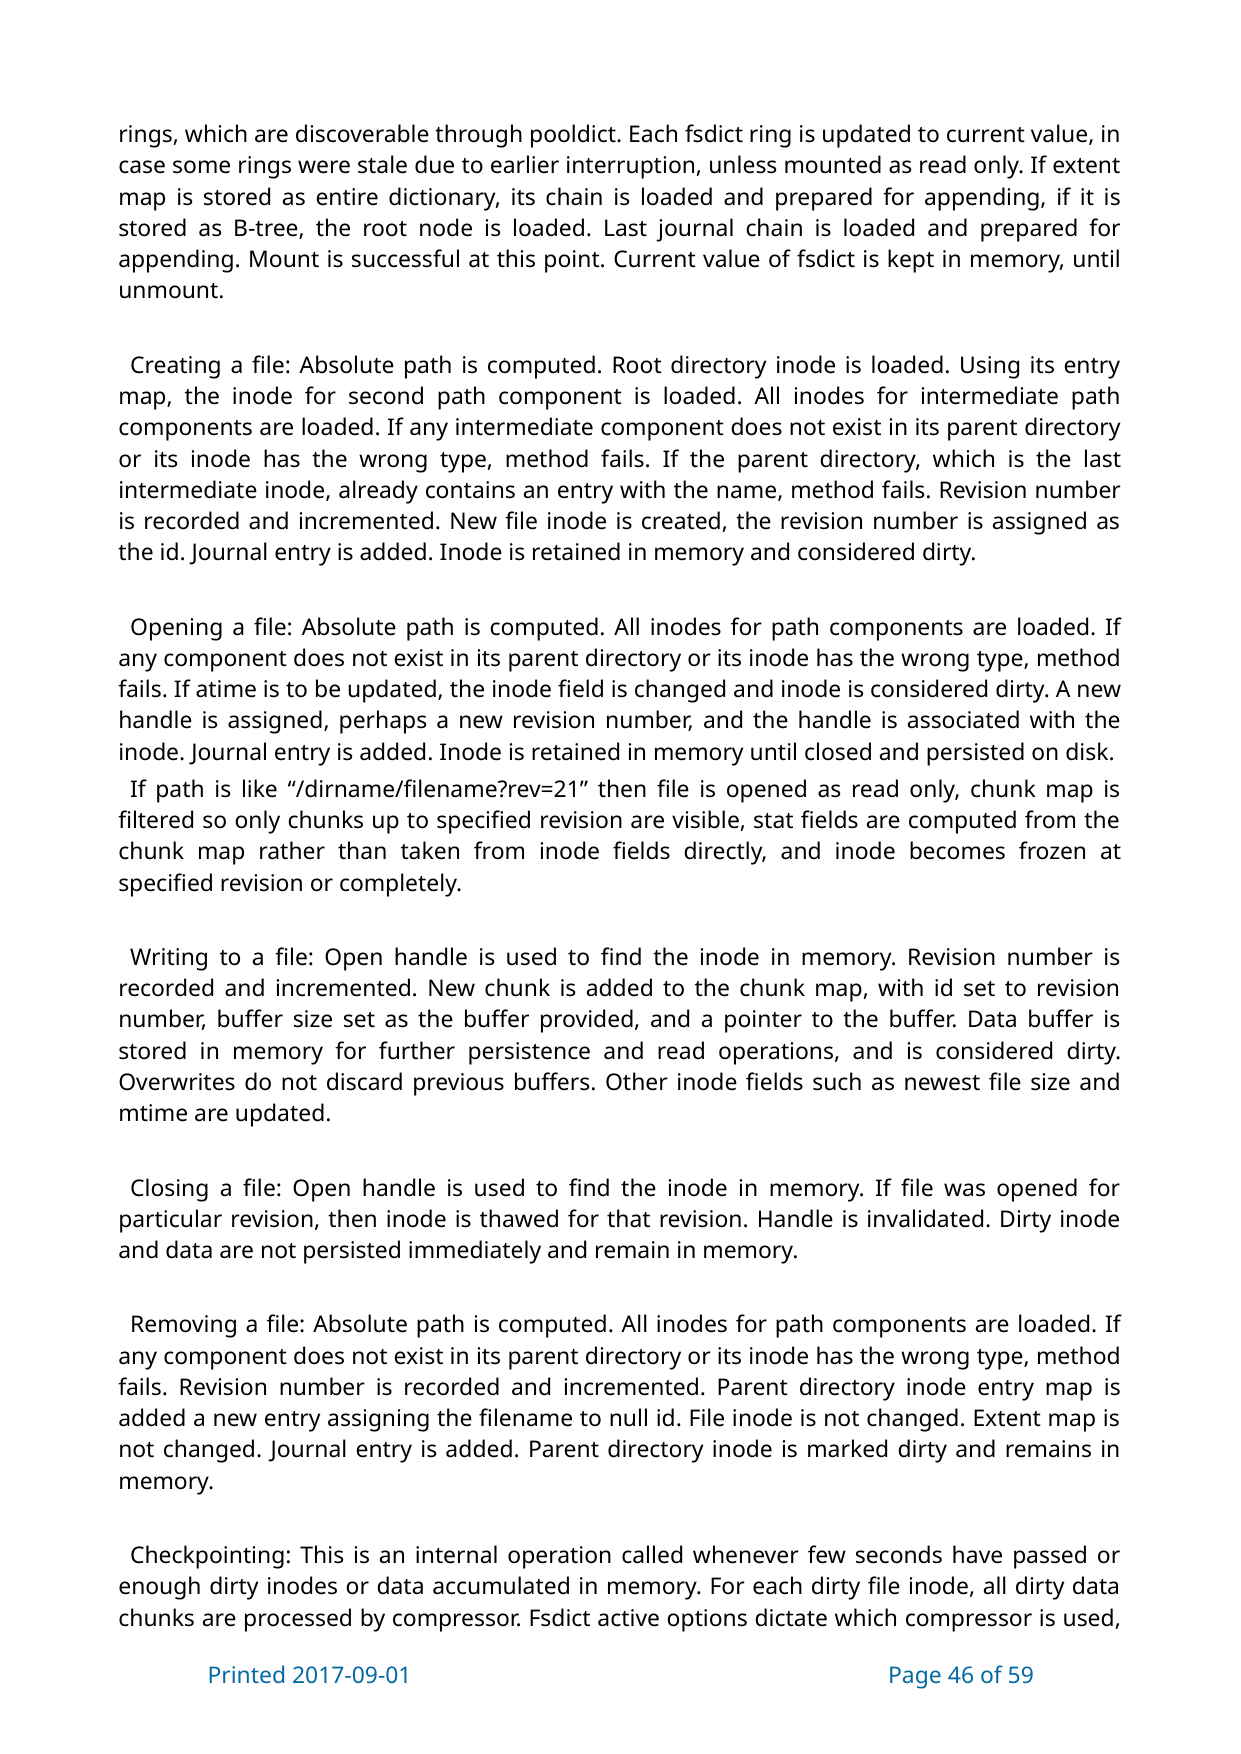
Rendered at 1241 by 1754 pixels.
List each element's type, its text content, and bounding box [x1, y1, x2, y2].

text If path is like “/dirname/filename?rev=21” then file is opened as read only, chunk map is filtered so only chunks up to specified revision are visible, stat fields are computed from the chunk map rather than taken from inode fields directly, and inode becomes frozen at specified revision or completely. [118, 773, 1122, 898]
text Creating a file: Absolute path is computed. Root directory inode is loaded. Using its entry map, the inode for second path component is loaded. All inodes for intermediate path components are loaded. If any intermediate component does not exist in its parent directory or its inode has the wrong type, method fails. If the parent directory, which is the last intermediate inode, already contains an entry with the name, method fails. Revision number is recorded and incremented. New file inode is created, the revision number is assigned as the id. Journal entry is added. Inode is retained in memory and considered dirty. [118, 349, 1122, 567]
text rings, which are discoverable through pooldict. Each fsdict ring is updated to current value, in case some rings were stale due to earlier interruption, unless mounted as read only. If extent map is stored as entire dictionary, its chain is loaded and prepared for appending, if it is stored as B-tree, the root node is loaded. Last journal chain is loaded and prepared for appending. Mount is successful at this point. Current value of fsdict is kept in memory, until unmount. [118, 118, 1122, 306]
text Opening a file: Absolute path is computed. All inodes for path components are loaded. If any component does not exist in its parent directory or its inode has the wrong type, method fails. If atime is to be updated, the inode field is changed and inode is considered dirty. A new handle is assigned, perhaps a new revision number, and the handle is associated with the inode. Journal entry is added. Inode is retained in memory until closed and persisted on disk. [118, 611, 1122, 767]
text Removing a file: Absolute path is computed. All inodes for path components are loaded. If any component does not exist in its parent directory or its inode has the wrong type, method fails. Revision number is recorded and incremented. Parent directory inode entry map is added a new entry assigning the filename to null id. File inode is not changed. Extent map is not changed. Journal entry is added. Parent directory inode is marked dirty and remains in memory. [118, 1308, 1122, 1496]
text Checkpointing: This is an internal operation called whenever few seconds have passed or enough dirty inodes or data accumulated in memory. For each dirty file inode, all dirty data chunks are processed by compressor. Fsdict active options dictate which compressor is used, [118, 1539, 1122, 1633]
text Closing a file: Open handle is used to find the inode in memory. If file was opened for particular revision, then inode is thawed for that revision. Handle is invalidated. Dirty inode and data are not persisted immediately and remain in memory. [118, 1172, 1122, 1265]
text Writing to a file: Open handle is used to find the inode in memory. Revision number is recorded and incremented. New chunk is added to the chunk map, with id set to revision number, buffer size set as the buffer provided, and a pointer to the buffer. Data buffer is stored in memory for further persistence and read operations, and is considered dirty. Overwrites do not discard previous buffers. Other inode fields such as newest file size and mtime are updated. [118, 941, 1122, 1128]
